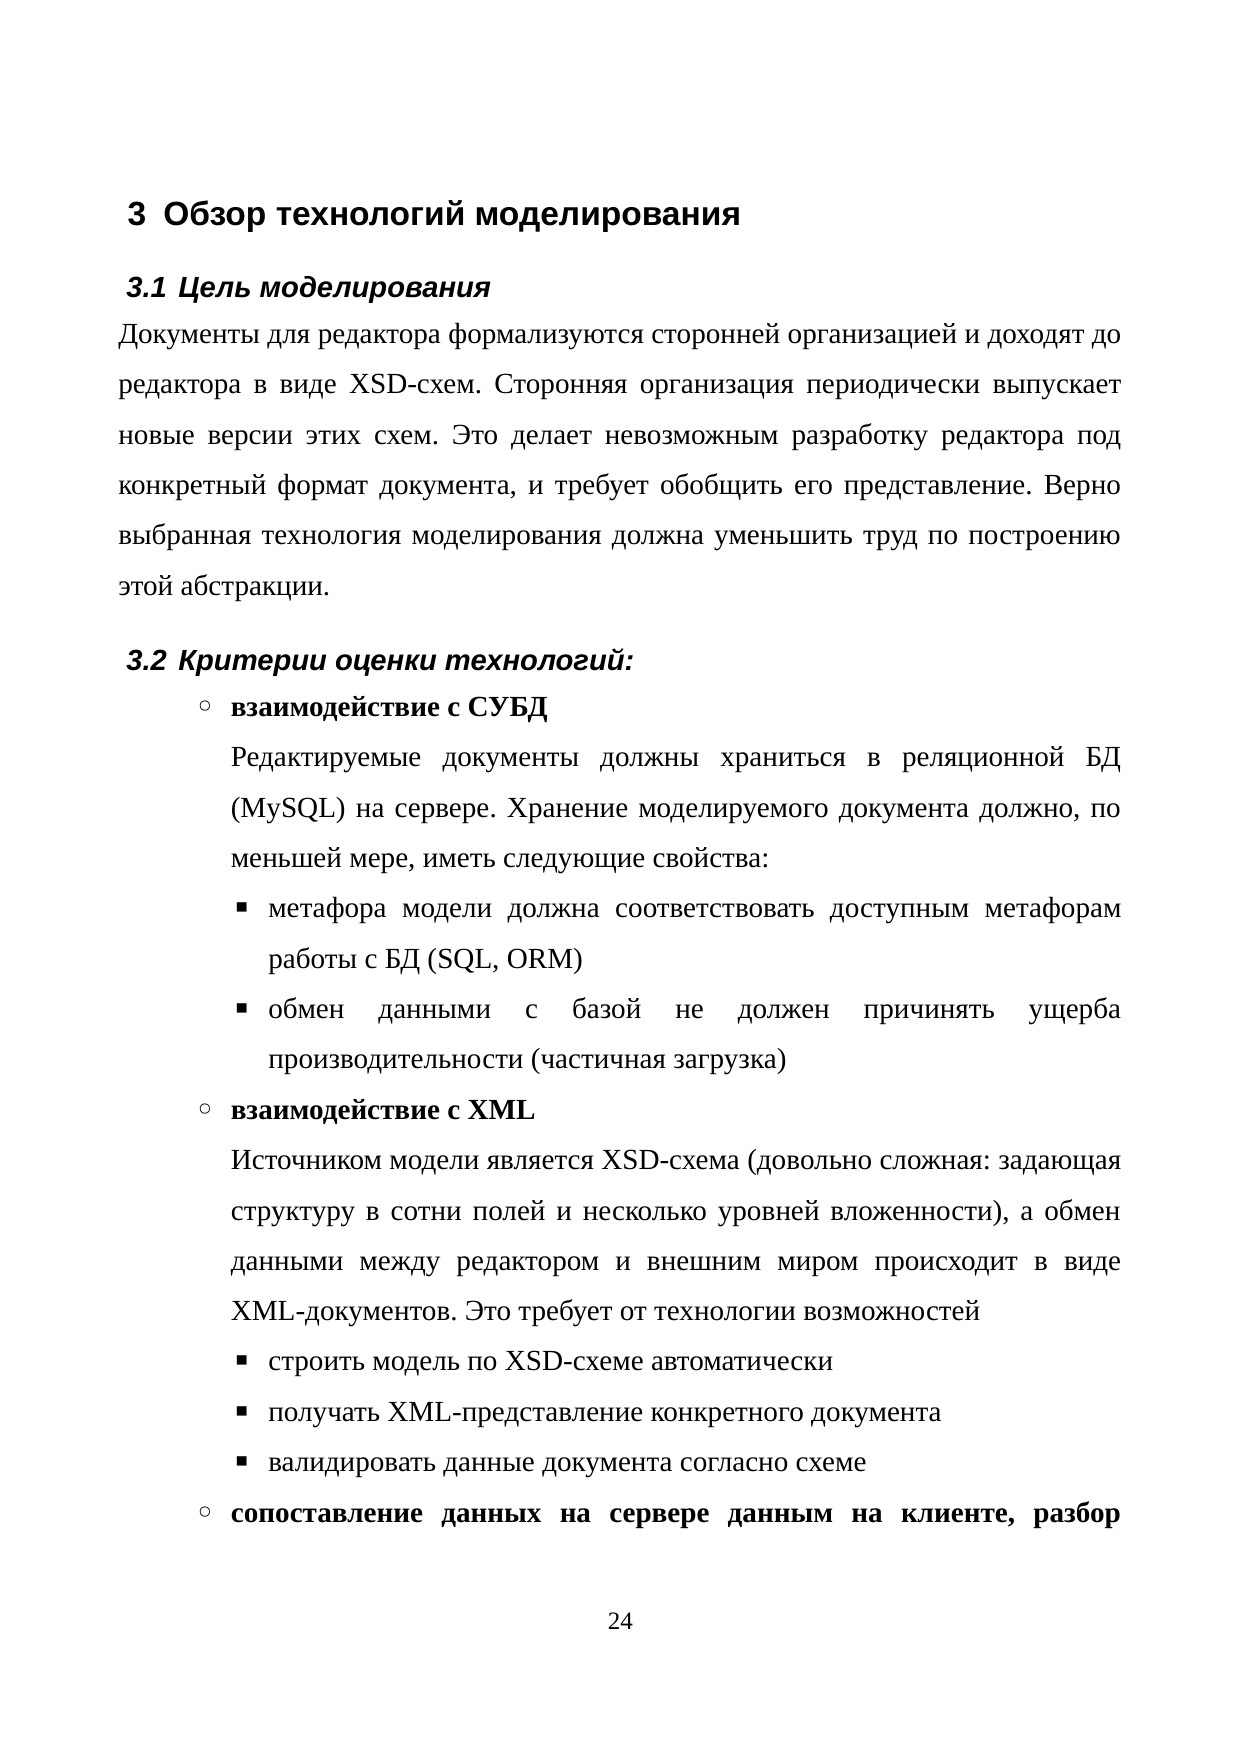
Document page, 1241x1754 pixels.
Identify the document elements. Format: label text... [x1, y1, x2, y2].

list метафора модели должна соответствовать доступным метафорам работы с БД (SQL, ORM) [231, 890, 1122, 974]
list Источником модели является XSD-схема (довольно сложная: задающая структуру в сотни полей и несколько уровней вложенности), а обмен данными между редактором и внешним миром происходит в виде XML-документов. Это требует от технологии возможностей [193, 1142, 1122, 1327]
list взаимодействие с СУБД [193, 689, 1122, 723]
list сопоставление данных на сервере данным на клиенте, разбор [193, 1495, 1122, 1528]
list обмен данными с базой не должен причинять ущерба производительности (частичная загрузка) [231, 991, 1122, 1075]
list строить модель по XSD-схеме автоматически [231, 1343, 1122, 1377]
list Редактируемые документы должны храниться в реляционной БД (MySQL) на сервере. Хранение моделируемого документа должно, по меньшей мере, иметь следующие свойства: [193, 739, 1122, 874]
list получать XML-представление конкретного документа [231, 1394, 1122, 1428]
subtitle Цель моделирования [118, 270, 1122, 304]
list взаимодействие с XML [193, 1092, 1122, 1126]
subtitle Обзор технологий моделирования [118, 194, 1122, 233]
list Документы для редактора формализуются сторонней организацией и доходят до редактора в виде XSD-схем. Сторонняя организация периодически выпускает новые версии этих схем. Это делает невозможным разработку редактора под конкретный формат документа, и требует обобщить его представление. Верно выбранная технология моделирования должна уменьшить труд по построению этой абстракции. [81, 316, 1122, 601]
list валидировать данные документа согласно схеме [231, 1444, 1122, 1478]
subtitle Критерии оценки технологий: [118, 643, 1122, 677]
